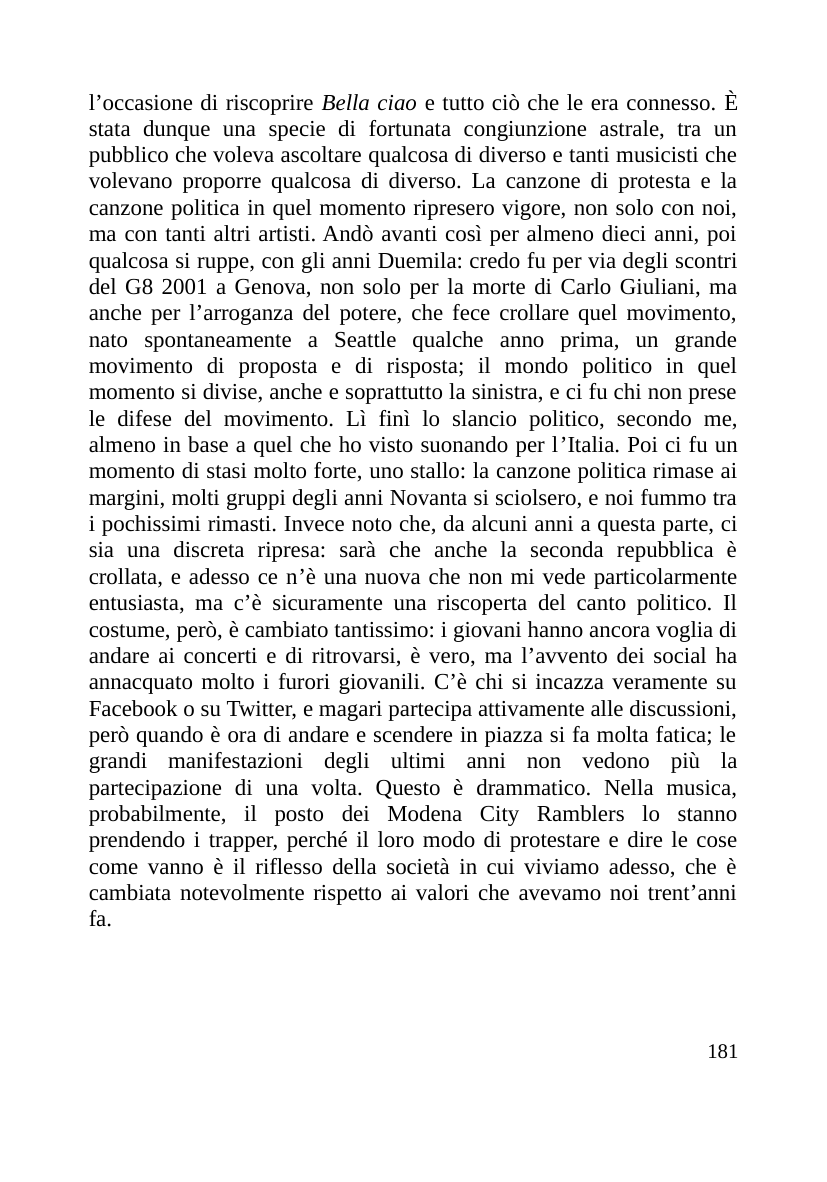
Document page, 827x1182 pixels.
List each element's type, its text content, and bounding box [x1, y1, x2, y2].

text l’occasione di riscoprire Bella ciao e tutto ciò che le era connesso. È stata dunque una specie di fortunata congiunzione astrale, tra un pubblico che voleva ascoltare qualcosa di diverso e tanti musicisti che volevano proporre qualcosa di diverso. La canzone di protesta e la canzone politica in quel momento ripresero vigore, non solo con noi, ma con tanti altri artisti. Andò avanti così per almeno dieci anni, poi qualcosa si ruppe, con gli anni Duemila: credo fu per via degli scontri del G8 2001 a Genova, non solo per la morte di Carlo Giuliani, ma anche per l’arroganza del potere, che fece crollare quel movimento, nato spontaneamente a Seattle qualche anno prima, un grande movimento di proposta e di risposta; il mondo politico in quel momento si divise, anche e soprattutto la sinistra, e ci fu chi non prese le difese del movimento. Lì finì lo slancio politico, secondo me, almeno in base a quel che ho visto suonando per l’Italia. Poi ci fu un momento di stasi molto forte, uno stallo: la canzone politica rimase ai margini, molti gruppi degli anni Novanta si sciolsero, e noi fummo tra i pochissimi rimasti. Invece noto che, da alcuni anni a questa parte, ci sia una discreta ripresa: sarà che anche la seconda repubblica è crollata, e adesso ce n’è una nuova che non mi vede particolarmente entusiasta, ma c’è sicuramente una riscoperta del canto politico. Il costume, però, è cambiato tantissimo: i giovani hanno ancora voglia di andare ai concerti e di ritrovarsi, è vero, ma l’avvento dei social ha annacquato molto i furori giovanili. C’è chi si incazza veramente su Facebook o su Twitter, e magari partecipa attivamente alle discussioni, però quando è ora di andare e scendere in piazza si fa molta fatica; le grandi manifestazioni degli ultimi anni non vedono più la partecipazione di una volta. Questo è drammatico. Nella musica, probabilmente, il posto dei Modena City Ramblers lo stanno prendendo i trapper, perché il loro modo di protestare e dire le cose come vanno è il riflesso della società in cui viviamo adesso, che è cambiata notevolmente rispetto ai valori che avevamo noi trent’anni fa. [88, 88, 738, 932]
